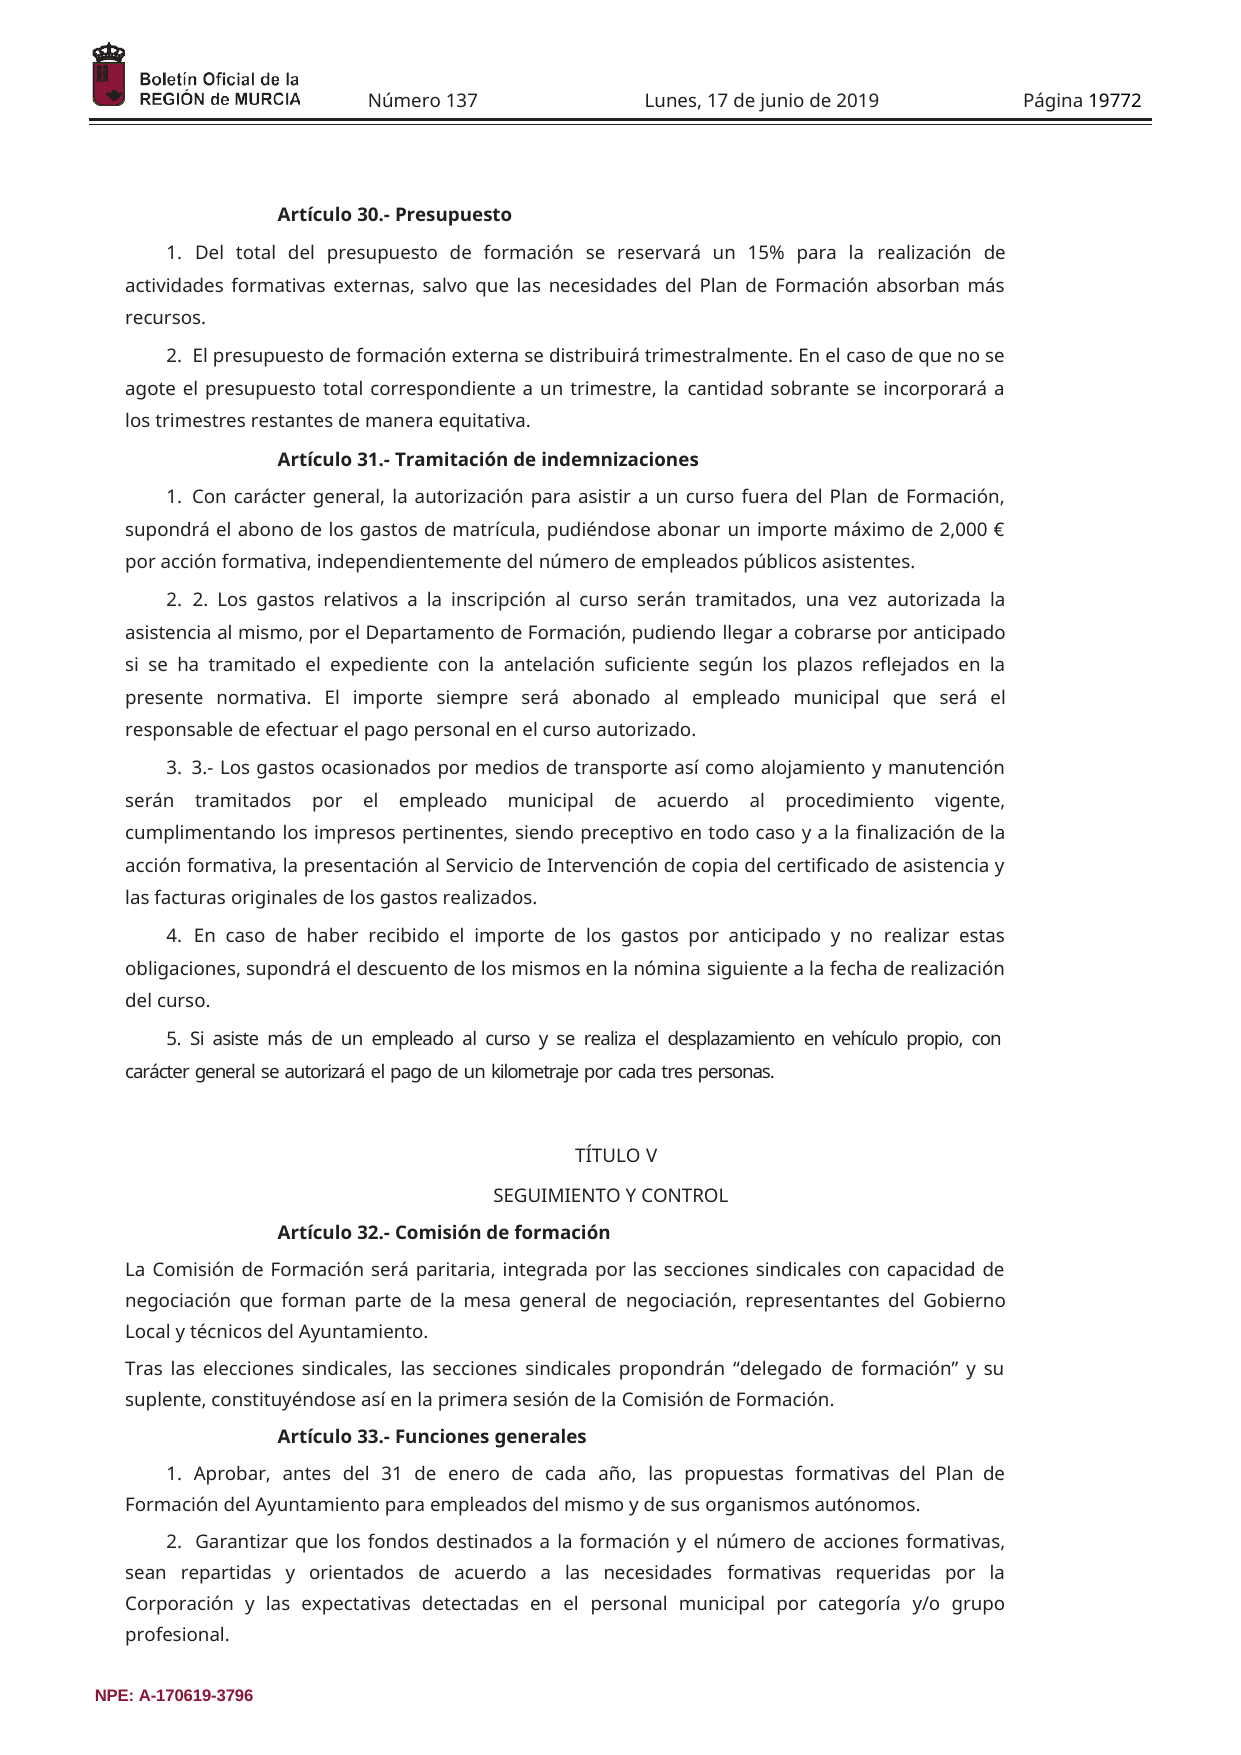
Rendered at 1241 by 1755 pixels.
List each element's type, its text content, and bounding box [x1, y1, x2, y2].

list 2. Los gastos relativos a la inscripción al curso serán tramitados, una vez autorizada la asistencia al mismo, por el Departamento de Formación, pudiendo llegar a cobrarse por anticipado si se ha tramitado el expediente con la antelación suficiente según los plazos reflejados en la presente normativa. El importe siempre será abonado al empleado municipal que será el responsable de efectuar el pago personal en el curso autorizado. [125, 587, 1005, 742]
text La Comisión de Formación será paritaria, integrada por las secciones sindicales con capacidad de negociación que forman parte de la mesa general de negociación, representantes del Gobierno Local y técnicos del Ayuntamiento. [125, 1256, 1006, 1343]
subtitle Artículo 30.- Presupuesto [277, 202, 1101, 227]
text Tras las elecciones sindicales, las secciones sindicales propondrán “delegado de formación” y su suplente, constituyéndose así en la primera sesión de la Comisión de Formación. [125, 1355, 1004, 1412]
list En caso de haber recibido el importe de los gastos por anticipado y no realizar estas obligaciones, supondrá el descuento de los mismos en la nómina siguiente a la fecha de realización del curso. [125, 923, 1005, 1013]
list El presupuesto de formación externa se distribuirá trimestralmente. En el caso de que no se agote el presupuesto total correspondiente a un trimestre, la cantidad sobrante se incorporará a los trimestres restantes de manera equitativa. [125, 343, 1005, 433]
subtitle Artículo 32.- Comisión de formación [277, 1219, 1101, 1245]
subtitle Artículo 31.- Tramitación de indemnizaciones [277, 446, 1101, 471]
list Aprobar, antes del 31 de enero de cada año, las propuestas formativas del Plan de Formación del Ayuntamiento para empleados del mismo y de sus organismos autónomos. [125, 1460, 1005, 1517]
list 3.- Los gastos ocasionados por medios de transporte así como alojamiento y manutención serán tramitados por el empleado municipal de acuerdo al procedimiento vigente, cumplimentando los impresos pertinentes, siendo preceptivo en todo caso y a la finalización de la acción formativa, la presentación al Servicio de Intervención de copia del certificado de asistencia y las facturas originales de los gastos realizados. [125, 755, 1006, 910]
list Si asiste más de un empleado al curso y se realiza el desplazamiento en vehículo propio, con carácter general se autorizará el pago de un kilometraje por cada tres personas. [125, 1026, 1004, 1084]
list Garantizar que los fondos destinados a la formación y el número de acciones formativas, sean repartidas y orientados de acuerdo a las necesidades formativas requeridas por la Corporación y las expectativas detectadas en el personal municipal por categoría y/o grupo profesional. [125, 1528, 1005, 1647]
list Con carácter general, la autorización para asistir a un curso fuera del Plan de Formación, supondrá el abono de los gastos de matrícula, pudiéndose abonar un importe máximo de 2,000 € por acción formativa, independientemente del número de empleados públicos asistentes. [125, 484, 1005, 574]
subtitle Artículo 33.- Funciones generales [277, 1423, 1101, 1449]
list Del total del presupuesto de formación se reservará un 15% para la realización de actividades formativas externas, salvo que las necesidades del Plan de Formación absorban más recursos. [125, 239, 1006, 330]
text TÍTULO V SEGUIMIENTO Y CONTROL [493, 1128, 748, 1207]
